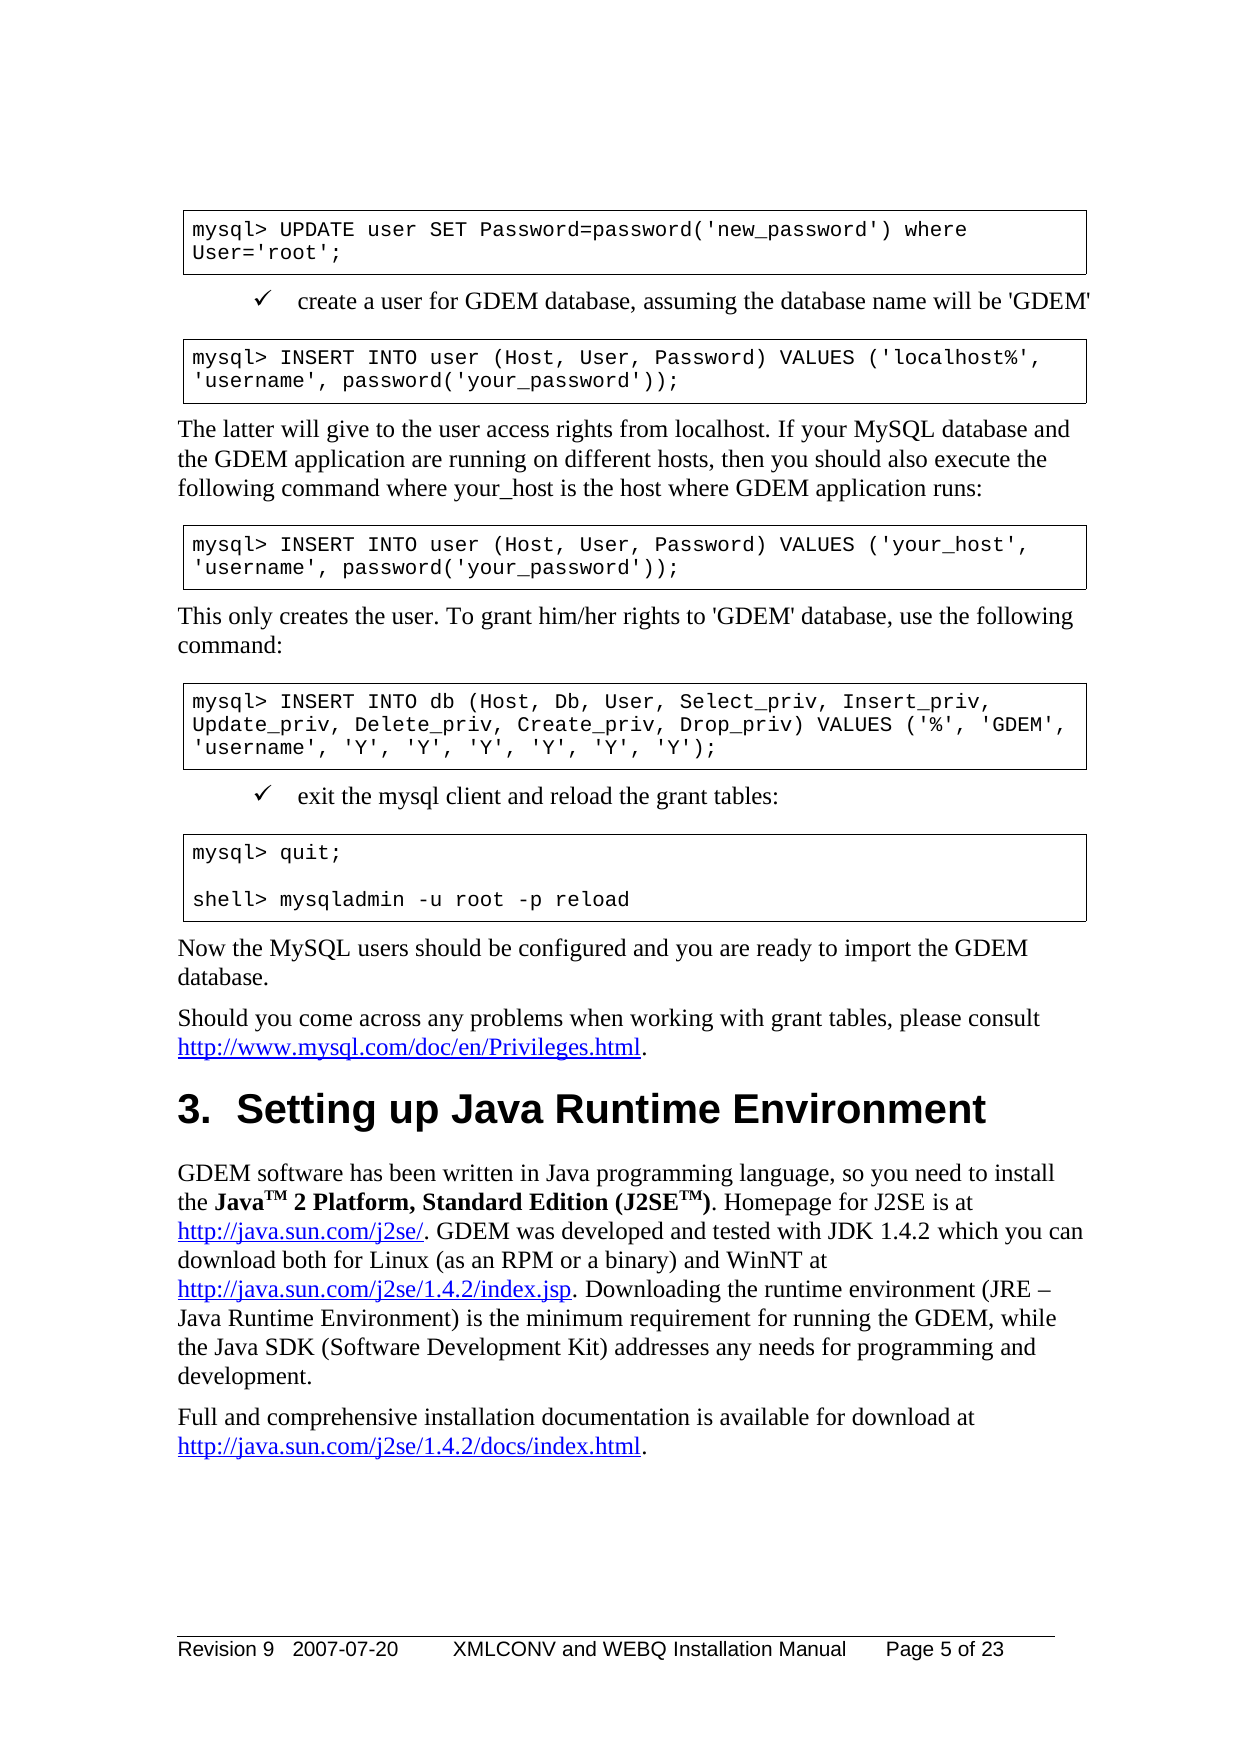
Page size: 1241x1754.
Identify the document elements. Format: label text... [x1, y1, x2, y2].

text Should you come across any problems when working with grant tables, please consult http://www.mysql.com/doc/en/Privileges.html. [177, 1003, 1092, 1061]
text mysql> quit; [184, 835, 1086, 866]
subtitle Setting up Java Runtime Environment [177, 1085, 1092, 1133]
list exit the mysql client and reload the grant tables: [252, 781, 1092, 810]
text This only creates the user. To grant him/her rights to 'GDEM' database, use the following command: [177, 601, 1092, 659]
list create a user for GDEM database, assuming the database name will be 'GDEM' [252, 286, 1092, 315]
text Full and comprehensive installation documentation is available for download at http://java.sun.com/j2se/1.4.2/docs/index.html. [177, 1402, 1092, 1460]
text mysql> INSERT INTO user (Host, User, Password) VALUES ('localhost%', 'username', password('your_password')); [184, 340, 1086, 403]
text GDEM software has been written in Java programming language, so you need to install the JavaTM 2 Platform, Standard Edition (J2SETM). Homepage for J2SE is at http://java.sun.com/j2se/. GDEM was developed and tested with JDK 1.4.2 which you can download both for Linux (as an RPM or a binary) and WinNT at http://java.sun.com/j2se/1.4.2/index.jsp. Downloading the runtime environment (JRE –Java Runtime Environment) is the minimum requirement for running the GDEM, while the Java SDK (Software Development Kit) addresses any needs for programming and development. [177, 1157, 1092, 1390]
text mysql> UPDATE user SET Password=password('new_password') where User='root'; [184, 211, 1086, 274]
text mysql> INSERT INTO db (Host, Db, User, Select_priv, Insert_priv, Update_priv, Delete_priv, Create_priv, Drop_priv) VALUES ('%', 'GDEM', 'username', 'Y', 'Y', 'Y', 'Y', 'Y', 'Y'); [184, 684, 1086, 769]
text mysql> INSERT INTO user (Host, User, Password) VALUES ('your_host', 'username', password('your_password')); [184, 526, 1086, 589]
text The latter will give to the user access rights from localhost. If your MySQL database and the GDEM application are running on different hosts, then you should also execute the following command where your_host is the host where GDEM application runs: [177, 414, 1092, 502]
text shell> mysqladmin -u root -p reload [184, 880, 1086, 921]
text Now the MySQL users should be configured and you are ready to import the GDEM database. [177, 933, 1092, 991]
